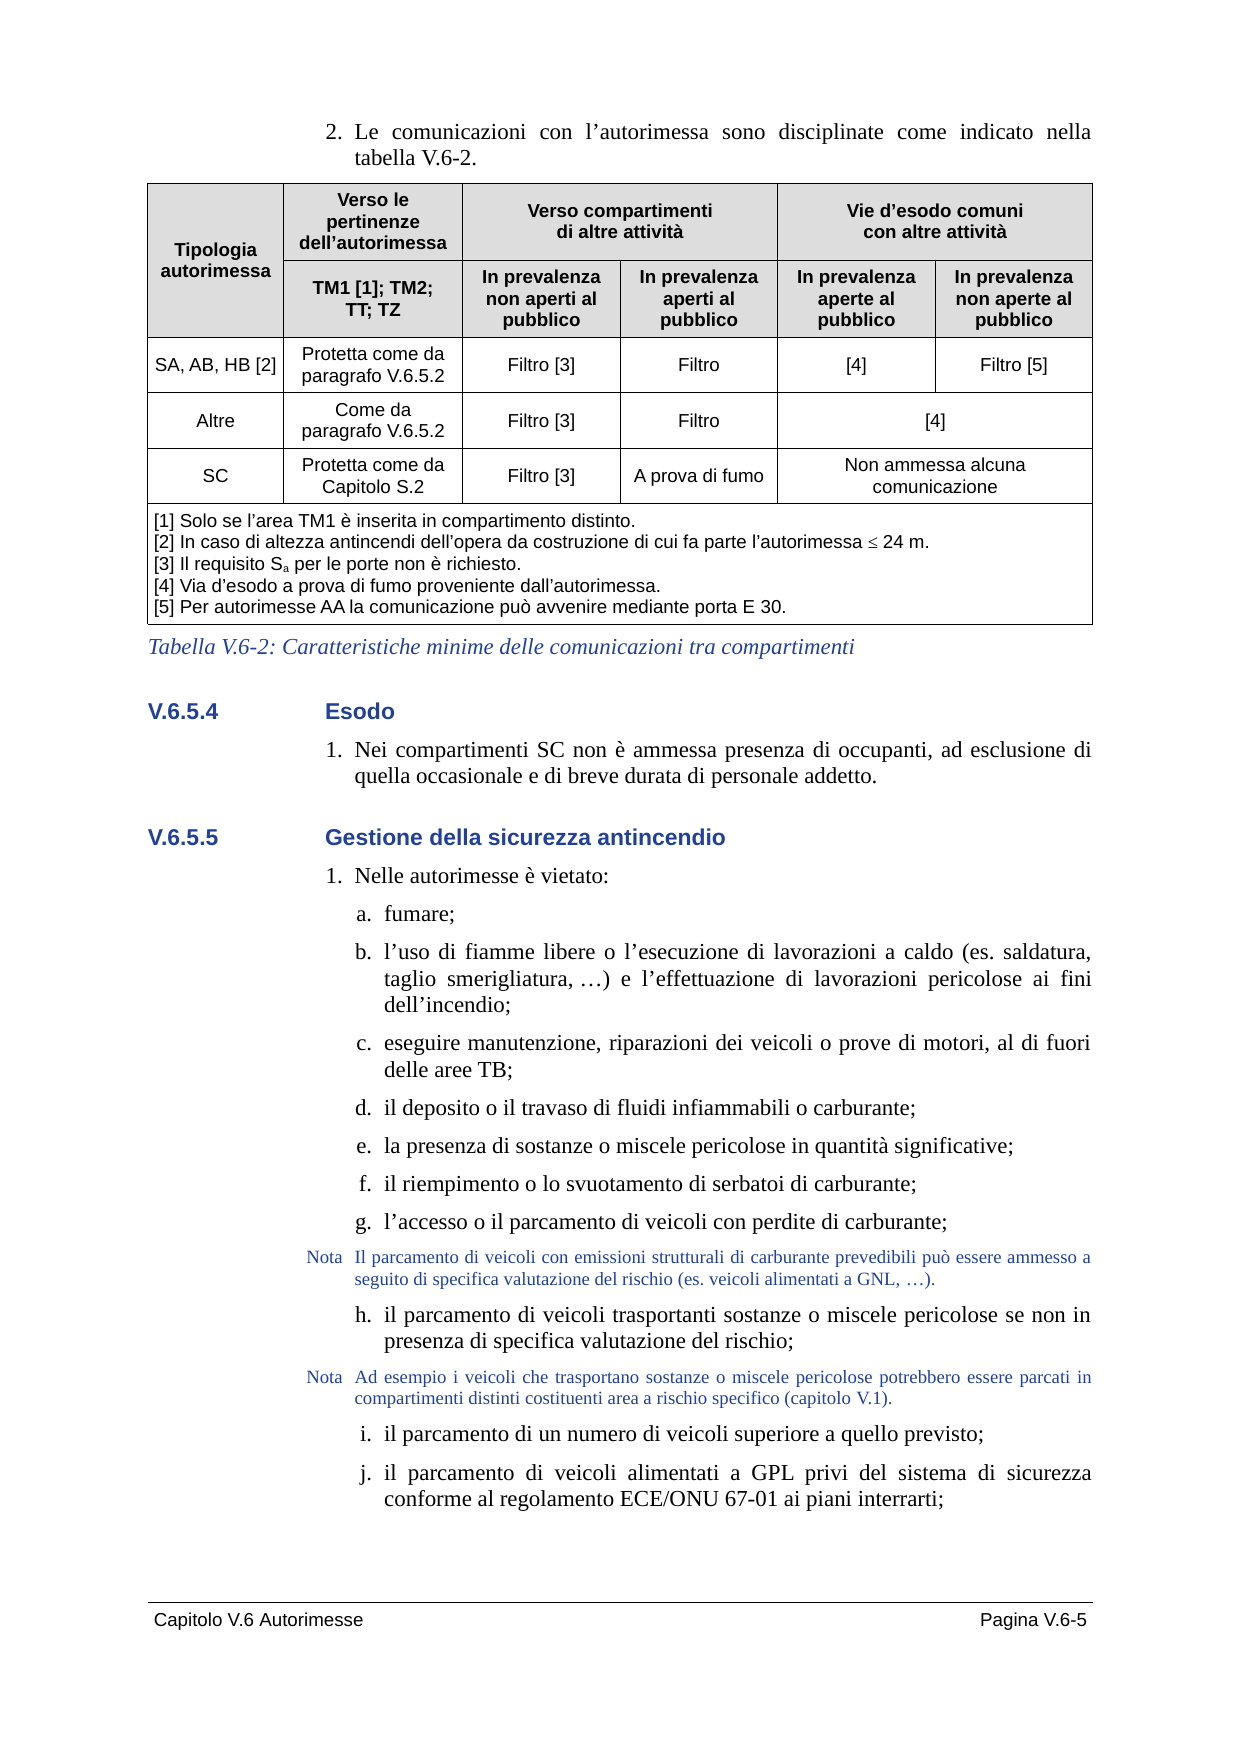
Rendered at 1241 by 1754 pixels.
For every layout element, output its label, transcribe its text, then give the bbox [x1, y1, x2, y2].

table_header Verso le pertinenze dell’autorimessa [284, 184, 462, 260]
subtitle Gestione della sicurezza antincendio [148, 824, 1093, 850]
table_cell Altre [148, 393, 283, 448]
table_cell Protetta come da paragrafo V.6.5.2 [284, 338, 462, 392]
list il parcamento di un numero di veicoli superiore a quello previsto; [372, 1421, 1093, 1447]
list Il parcamento di veicoli con emissioni strutturali di carburante prevedibili può essere ammesso a seguito di specifica valutazione del rischio (es. veicoli alimentati a GNL, …). [342, 1246, 1093, 1289]
list eseguire manutenzione, riparazioni dei veicoli o prove di motori, al di fuori delle aree TB; [372, 1029, 1093, 1082]
table_cell Filtro [3] [463, 393, 620, 448]
list il deposito o il travaso di fluidi infiammabili o carburante; [372, 1094, 1093, 1120]
table_cell In prevalenza non aperti al pubblico [463, 261, 620, 337]
table_cell Filtro [3] [463, 449, 620, 503]
table_cell [1] Solo se l’area TM1 è inserita in compartimento distinto. [2] In caso di altezza antincendi dell’opera da costruzione di cui fa parte l’autorimessa ≤ 24 m. [3] Il requisito Sa per le porte non è richiesto. [4] Via d’esodo a prova di fumo proveniente dall’autorimessa. [5] Per autorimesse AA la comunicazione può avvenire mediante porta E 30. [148, 504, 1092, 624]
list l’accesso o il parcamento di veicoli con perdite di carburante; [372, 1208, 1093, 1234]
table_cell Filtro [5] [936, 338, 1092, 392]
table_cell Non ammessa alcuna comunicazione [778, 449, 1092, 503]
table_cell In prevalenza aperte al pubblico [778, 261, 935, 337]
list Nelle autorimesse è vietato: [342, 862, 1093, 888]
list Le comunicazioni con l’autorimessa sono disciplinate come indicato nella tabella V.6-2. [342, 118, 1093, 171]
table_header Tipologia autorimessa [148, 184, 283, 337]
table_header Verso compartimenti di altre attività [463, 184, 777, 260]
list il parcamento di veicoli alimentati a GPL privi del sistema di sicurezza conforme al regolamento ECE/ONU 67-01 ai piani interrarti; [372, 1459, 1093, 1511]
list l’uso di fiamme libere o l’esecuzione di lavorazioni a caldo (es. saldatura, taglio smerigliatura, …) e l’effettuazione di lavorazioni pericolose ai fini dell’incendio; [372, 938, 1093, 1017]
table_cell SA, AB, HB [2] [148, 338, 283, 392]
list Nei compartimenti SC non è ammessa presenza di occupanti, ad esclusione di quella occasionale e di breve durata di personale addetto. [342, 736, 1093, 789]
list il riempimento o lo svuotamento di serbatoi di carburante; [372, 1170, 1093, 1196]
table_cell In prevalenza aperti al pubblico [621, 261, 777, 337]
list fumare; [372, 900, 1093, 927]
table_cell Filtro [621, 338, 777, 392]
list Ad esempio i veicoli che trasportano sostanze o miscele pericolose potrebbero essere parcati in compartimenti distinti costituenti area a rischio specifico (capitolo V.1). [342, 1366, 1093, 1409]
list il parcamento di veicoli trasportanti sostanze o miscele pericolose se non in presenza di specifica valutazione del rischio; [372, 1301, 1093, 1354]
table_cell TM1 [1]; TM2; TT; TZ [284, 261, 462, 337]
table_cell Filtro [3] [463, 338, 620, 392]
table_cell A prova di fumo [621, 449, 777, 503]
table_cell In prevalenza non aperte al pubblico [936, 261, 1092, 337]
subtitle Esodo [148, 698, 1093, 724]
table_cell Filtro [621, 393, 777, 448]
table_cell [4] [778, 338, 935, 392]
table_cell Protetta come da Capitolo S.2 [284, 449, 462, 503]
table_cell [4] [778, 393, 1092, 448]
table_cell SC [148, 449, 283, 503]
text Tabella V.6-2: Caratteristiche minime delle comunicazioni tra compartimenti [148, 633, 1093, 659]
table_header Vie d’esodo comuni con altre attività [778, 184, 1092, 260]
table_cell Come da paragrafo V.6.5.2 [284, 393, 462, 448]
list la presenza di sostanze o miscele pericolose in quantità significative; [372, 1132, 1093, 1158]
